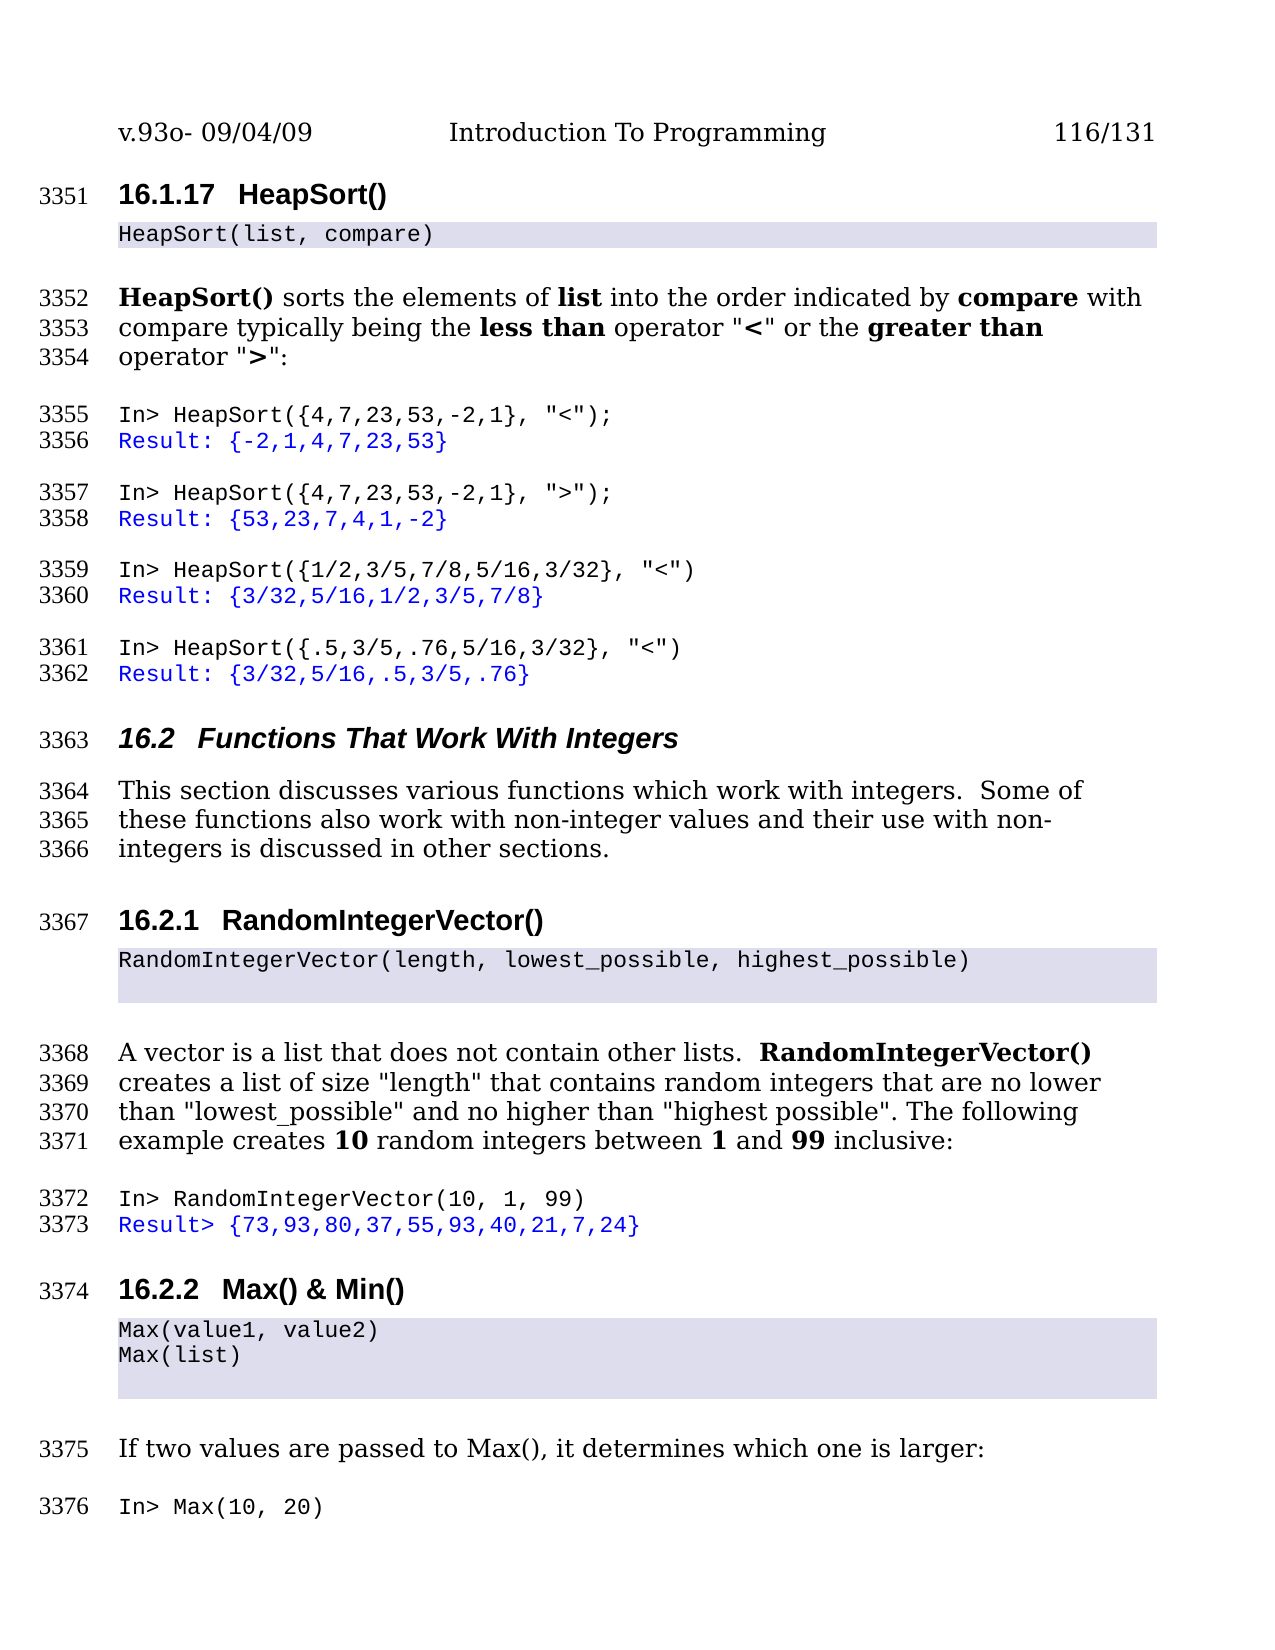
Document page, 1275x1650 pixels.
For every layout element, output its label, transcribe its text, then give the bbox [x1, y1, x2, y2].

subtitle Max() & Min() [118, 1272, 1157, 1306]
text In> Max(10, 20) [118, 1495, 1157, 1521]
text A vector is a list that does not contain other lists. RandomIntegerVector() creates a list of size "length" that contains random integers that are no lower than "lowest_possible" and no higher than "highest possible". The following example creates 10 random integers between 1 and 99 inclusive: [118, 1038, 1157, 1156]
text Result: {-2,1,4,7,23,53} [118, 429, 1157, 455]
table_header Max(value1, value2) Max(list) [118, 1318, 1157, 1399]
subtitle Functions That Work With Integers [118, 722, 1157, 755]
subtitle HeapSort() [118, 177, 1157, 210]
text This section discusses various functions which work with integers. Some of these functions also work with non-integer values and their use with non-integers is discussed in other sections. [118, 776, 1157, 863]
text In> HeapSort({4,7,23,53,-2,1}, "<"); [118, 403, 1157, 429]
text If two values are passed to Max(), it determines which one is larger: [118, 1434, 1157, 1463]
text In> RandomIntegerVector(10, 1, 99) [118, 1187, 1157, 1213]
text HeapSort() sorts the elements of list into the order indicated by compare with compare typically being the less than operator "<" or the greater than operator ">": [118, 283, 1157, 371]
text In> HeapSort({4,7,23,53,-2,1}, ">"); [118, 481, 1157, 507]
table_header RandomIntegerVector(length, lowest_possible, highest_possible) [118, 948, 1157, 1003]
text Result: {3/32,5/16,1/2,3/5,7/8} [118, 585, 1157, 611]
text Result: {3/32,5/16,.5,3/5,.76} [118, 663, 1157, 688]
text In> HeapSort({1/2,3/5,7/8,5/16,3/32}, "<") [118, 559, 1157, 585]
subtitle RandomIntegerVector() [118, 903, 1157, 936]
text In> HeapSort({.5,3/5,.76,5/16,3/32}, "<") [118, 637, 1157, 663]
text Result> {73,93,80,37,55,93,40,21,7,24} [118, 1213, 1157, 1239]
table_header HeapSort(list, compare) [118, 222, 1157, 248]
text Result: {53,23,7,4,1,-2} [118, 507, 1157, 533]
